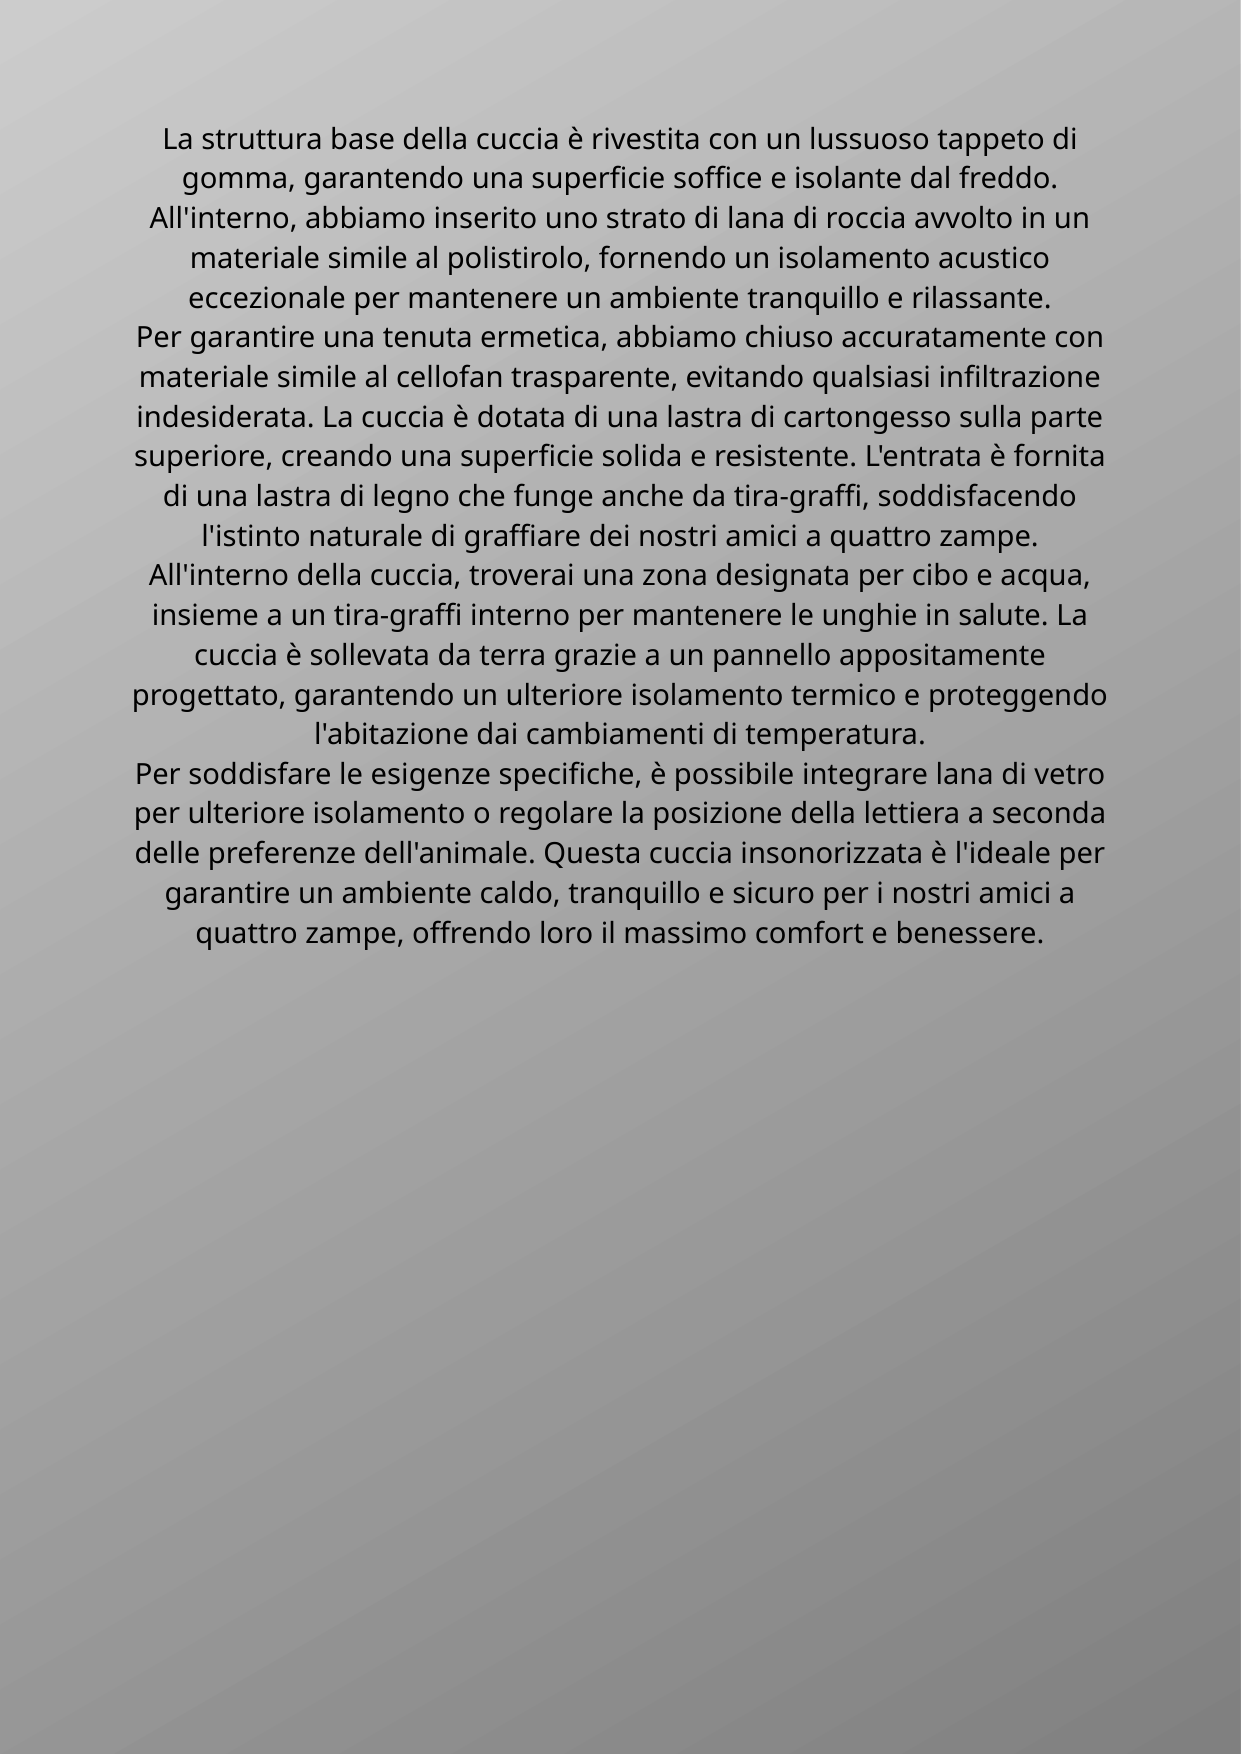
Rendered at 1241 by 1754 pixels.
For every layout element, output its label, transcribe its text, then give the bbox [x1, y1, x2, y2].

text La struttura base della cuccia è rivestita con un lussuoso tappeto di gomma, garantendo una superficie soffice e isolante dal freddo. All'interno, abbiamo inserito uno strato di lana di roccia avvolto in un materiale simile al polistirolo, fornendo un isolamento acustico eccezionale per mantenere un ambiente tranquillo e rilassante. [118, 118, 1122, 317]
text Per garantire una tenuta ermetica, abbiamo chiuso accuratamente con materiale simile al cellofan trasparente, evitando qualsiasi infiltrazione indesiderata. La cuccia è dotata di una lastra di cartongesso sulla parte superiore, creando una superficie solida e resistente. L'entrata è fornita di una lastra di legno che funge anche da tira-graffi, soddisfacendo l'istinto naturale di graffiare dei nostri amici a quattro zampe. [118, 317, 1122, 555]
text Per soddisfare le esigenze specifiche, è possibile integrare lana di vetro per ulteriore isolamento o regolare la posizione della lettiera a seconda delle preferenze dell'animale. Questa cuccia insonorizzata è l'ideale per garantire un ambiente caldo, tranquillo e sicuro per i nostri amici a quattro zampe, offrendo loro il massimo comfort e benessere. [118, 753, 1122, 952]
text All'interno della cuccia, troverai una zona designata per cibo e acqua, insieme a un tira-graffi interno per mantenere le unghie in salute. La cuccia è sollevata da terra grazie a un pannello appositamente progettato, garantendo un ulteriore isolamento termico e proteggendo l'abitazione dai cambiamenti di temperatura. [118, 555, 1122, 753]
